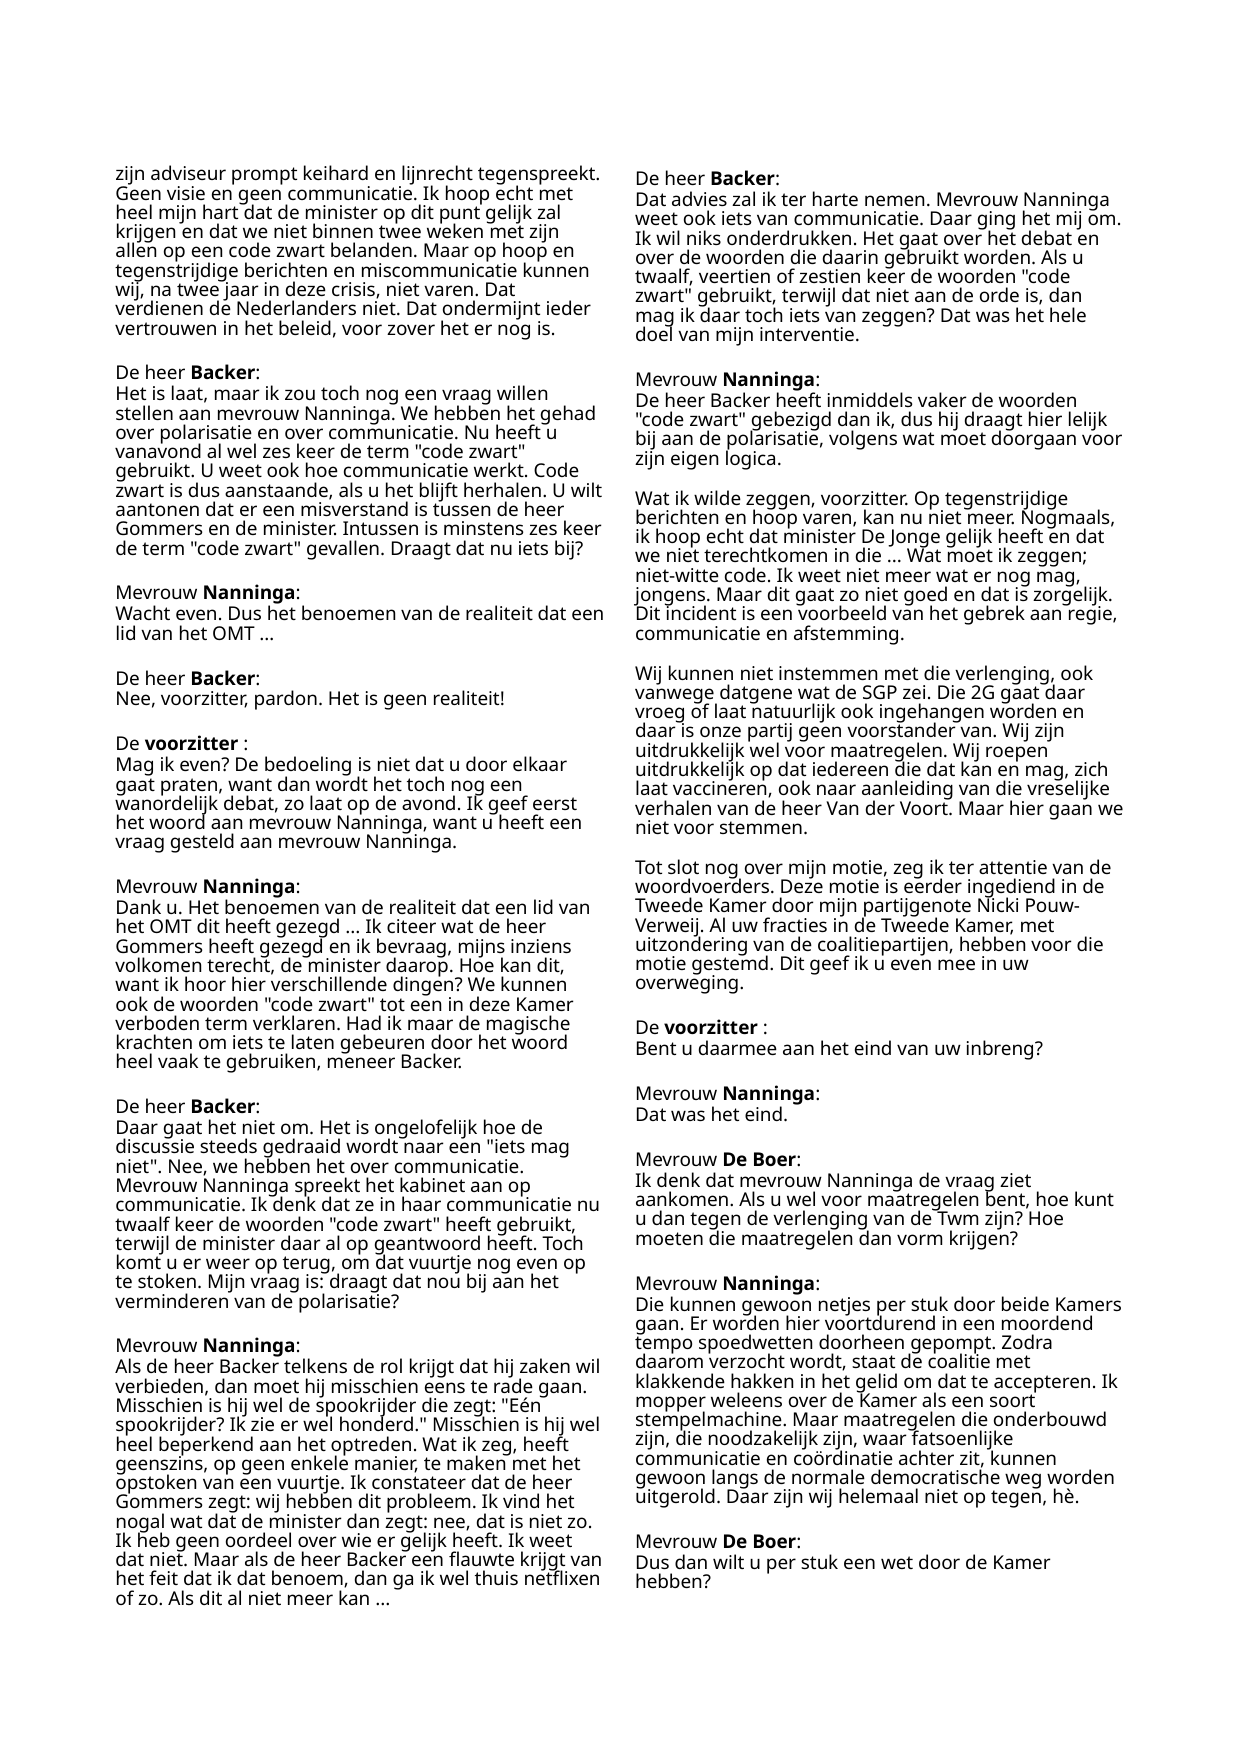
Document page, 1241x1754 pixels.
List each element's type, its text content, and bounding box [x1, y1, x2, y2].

text De heer Backer: [115, 665, 605, 690]
text Dank u. Het benoemen van de realiteit dat een lid van het OMT dit heeft gezegd ... Ik citeer wat de heer Gommers heeft gezegd en ik bevraag, mijns inziens volkomen terecht, de minister daarop. Hoe kan dit, want ik hoor hier verschillende dingen? We kunnen ook de woorden "code zwart" tot een in deze Kamer verboden term verklaren. Had ik maar de magische krachten om iets te laten gebeuren door het woord heel vaak te gebruiken, meneer Backer. [115, 899, 605, 1073]
text Die kunnen gewoon netjes per stuk door beide Kamers gaan. Er worden hier voortdurend in een moordend tempo spoedwetten doorheen gepompt. Zodra daarom verzocht wordt, staat de coalitie met klakkende hakken in het gelid om dat te accepteren. Ik mopper weleens over de Kamer als een soort stempelmachine. Maar maatregelen die onderbouwd zijn, die noodzakelijk zijn, waar fatsoenlijke communicatie en coördinatie achter zit, kunnen gewoon langs de normale democratische weg worden uitgerold. Daar zijn wij helemaal niet op tegen, hè. [635, 1296, 1125, 1507]
text De voorzitter : [635, 1014, 1125, 1040]
text Wacht even. Dus het benoemen van de realiteit dat een lid van het OMT … [115, 605, 605, 644]
text De heer Backer: [115, 1093, 605, 1119]
text Mevrouw Nanninga: [115, 1333, 605, 1358]
text Mevrouw Nanninga: [635, 366, 1125, 392]
text Mag ik even? De bedoeling is niet dat u door elkaar gaat praten, want dan wordt het toch nog een wanordelijk debat, zo laat op de avond. Ik geef eerst het woord aan mevrouw Nanninga, want u heeft een vraag gesteld aan mevrouw Nanninga. [115, 756, 605, 853]
text De voorzitter : [115, 731, 605, 756]
text Het is laat, maar ik zou toch nog een vraag willen stellen aan mevrouw Nanninga. We hebben het gehad over polarisatie en over communicatie. Nu heeft u vanavond al wel zes keer de term "code zwart" gebruikt. U weet ook hoe communicatie werkt. Code zwart is dus aanstaande, als u het blijft herhalen. U wilt aantonen dat er een misverstand is tussen de heer Gommers en de minister. Intussen is minstens zes keer de term "code zwart" gevallen. Draagt dat nu iets bij? [115, 385, 605, 559]
text Dat advies zal ik ter harte nemen. Mevrouw Nanninga weet ook iets van communicatie. Daar ging het mij om. Ik wil niks onderdrukken. Het gaat over het debat en over de woorden die daarin gebruikt worden. Als u twaalf, veertien of zestien keer de woorden "code zwart" gebruikt, terwijl dat niet aan de orde is, dan mag ik daar toch iets van zeggen? Dat was het hele doel van mijn interventie. [635, 191, 1125, 345]
text zijn adviseur prompt keihard en lijnrecht tegenspreekt. Geen visie en geen communicatie. Ik hoop echt met heel mijn hart dat de minister op dit punt gelijk zal krijgen en dat we niet binnen twee weken met zijn allen op een code zwart belanden. Maar op hoop en tegenstrijdige berichten en miscommunicatie kunnen wij, na twee jaar in deze crisis, niet varen. Dat verdienen de Nederlanders niet. Dat ondermijnt ieder vertrouwen in het beleid, voor zover het er nog is. [115, 165, 605, 339]
text Mevrouw De Boer: [635, 1146, 1125, 1172]
text Mevrouw Nanninga: [635, 1270, 1125, 1296]
text Wij kunnen niet instemmen met die verlenging, ook vanwege datgene wat de SGP zei. Die 2G gaat daar vroeg of laat natuurlijk ook ingehangen worden en daar is onze partij geen voorstander van. Wij zijn uitdrukkelijk wel voor maatregelen. Wij roepen uitdrukkelijk op dat iedereen die dat kan en mag, zich laat vaccineren, ook naar aanleiding van die vreselijke verhalen van de heer Van der Voort. Maar hier gaan we niet voor stemmen. [635, 664, 1125, 838]
text Dat was het eind. [635, 1106, 1125, 1125]
text Mevrouw Nanninga: [115, 579, 605, 605]
text Nee, voorzitter, pardon. Het is geen realiteit! [115, 690, 605, 710]
text Wat ik wilde zeggen, voorzitter. Op tegenstrijdige berichten en hoop varen, kan nu niet meer. Nogmaals, ik hoop echt dat minister De Jonge gelijk heeft en dat we niet terechtkomen in die ... Wat moet ik zeggen; niet-witte code. Ik weet niet meer wat er nog mag, jongens. Maar dit gaat zo niet goed en dat is zorgelijk. Dit incident is een voorbeeld van het gebrek aan regie, communicatie en afstemming. [635, 490, 1125, 644]
text De heer Backer: [115, 359, 605, 385]
text Als de heer Backer telkens de rol krijgt dat hij zaken wil verbieden, dan moet hij misschien eens te rade gaan. Misschien is hij wel de spookrijder die zegt: "Eén spookrijder? Ik zie er wel honderd." Misschien is hij wel heel beperkend aan het optreden. Wat ik zeg, heeft geenszins, op geen enkele manier, te maken met het opstoken van een vuurtje. Ik constateer dat de heer Gommers zegt: wij hebben dit probleem. Ik vind het nogal wat dat de minister dan zegt: nee, dat is niet zo. Ik heb geen oordeel over wie er gelijk heeft. Ik weet dat niet. Maar als de heer Backer een flauwte krijgt van het feit dat ik dat benoem, dan ga ik wel thuis netflixen of zo. Als dit al niet meer kan ... [115, 1358, 605, 1609]
text Dus dan wilt u per stuk een wet door de Kamer hebben? [635, 1554, 1125, 1593]
text Bent u daarmee aan het eind van uw inbreng? [635, 1040, 1125, 1059]
text Mevrouw Nanninga: [115, 873, 605, 899]
text De heer Backer heeft inmiddels vaker de woorden "code zwart" gebezigd dan ik, dus hij draagt hier lelijk bij aan de polarisatie, volgens wat moet doorgaan voor zijn eigen logica. [635, 392, 1125, 469]
text Tot slot nog over mijn motie, zeg ik ter attentie van de woordvoerders. Deze motie is eerder ingediend in de Tweede Kamer door mijn partijgenote Nicki Pouw-Verweij. Al uw fracties in de Tweede Kamer, met uitzondering van de coalitiepartijen, hebben voor die motie gestemd. Dit geef ik u even mee in uw overweging. [635, 859, 1125, 994]
text Mevrouw De Boer: [635, 1528, 1125, 1554]
text De heer Backer: [635, 165, 1125, 191]
text Mevrouw Nanninga: [635, 1080, 1125, 1106]
text Ik denk dat mevrouw Nanninga de vraag ziet aankomen. Als u wel voor maatregelen bent, hoe kunt u dan tegen de verlenging van de Twm zijn? Hoe moeten die maatregelen dan vorm krijgen? [635, 1172, 1125, 1249]
text Daar gaat het niet om. Het is ongelofelijk hoe de discussie steeds gedraaid wordt naar een "iets mag niet". Nee, we hebben het over communicatie. Mevrouw Nanninga spreekt het kabinet aan op communicatie. Ik denk dat ze in haar communicatie nu twaalf keer de woorden "code zwart" heeft gebruikt, terwijl de minister daar al op geantwoord heeft. Toch komt u er weer op terug, om dat vuurtje nog even op te stoken. Mijn vraag is: draagt dat nou bij aan het verminderen van de polarisatie? [115, 1119, 605, 1312]
